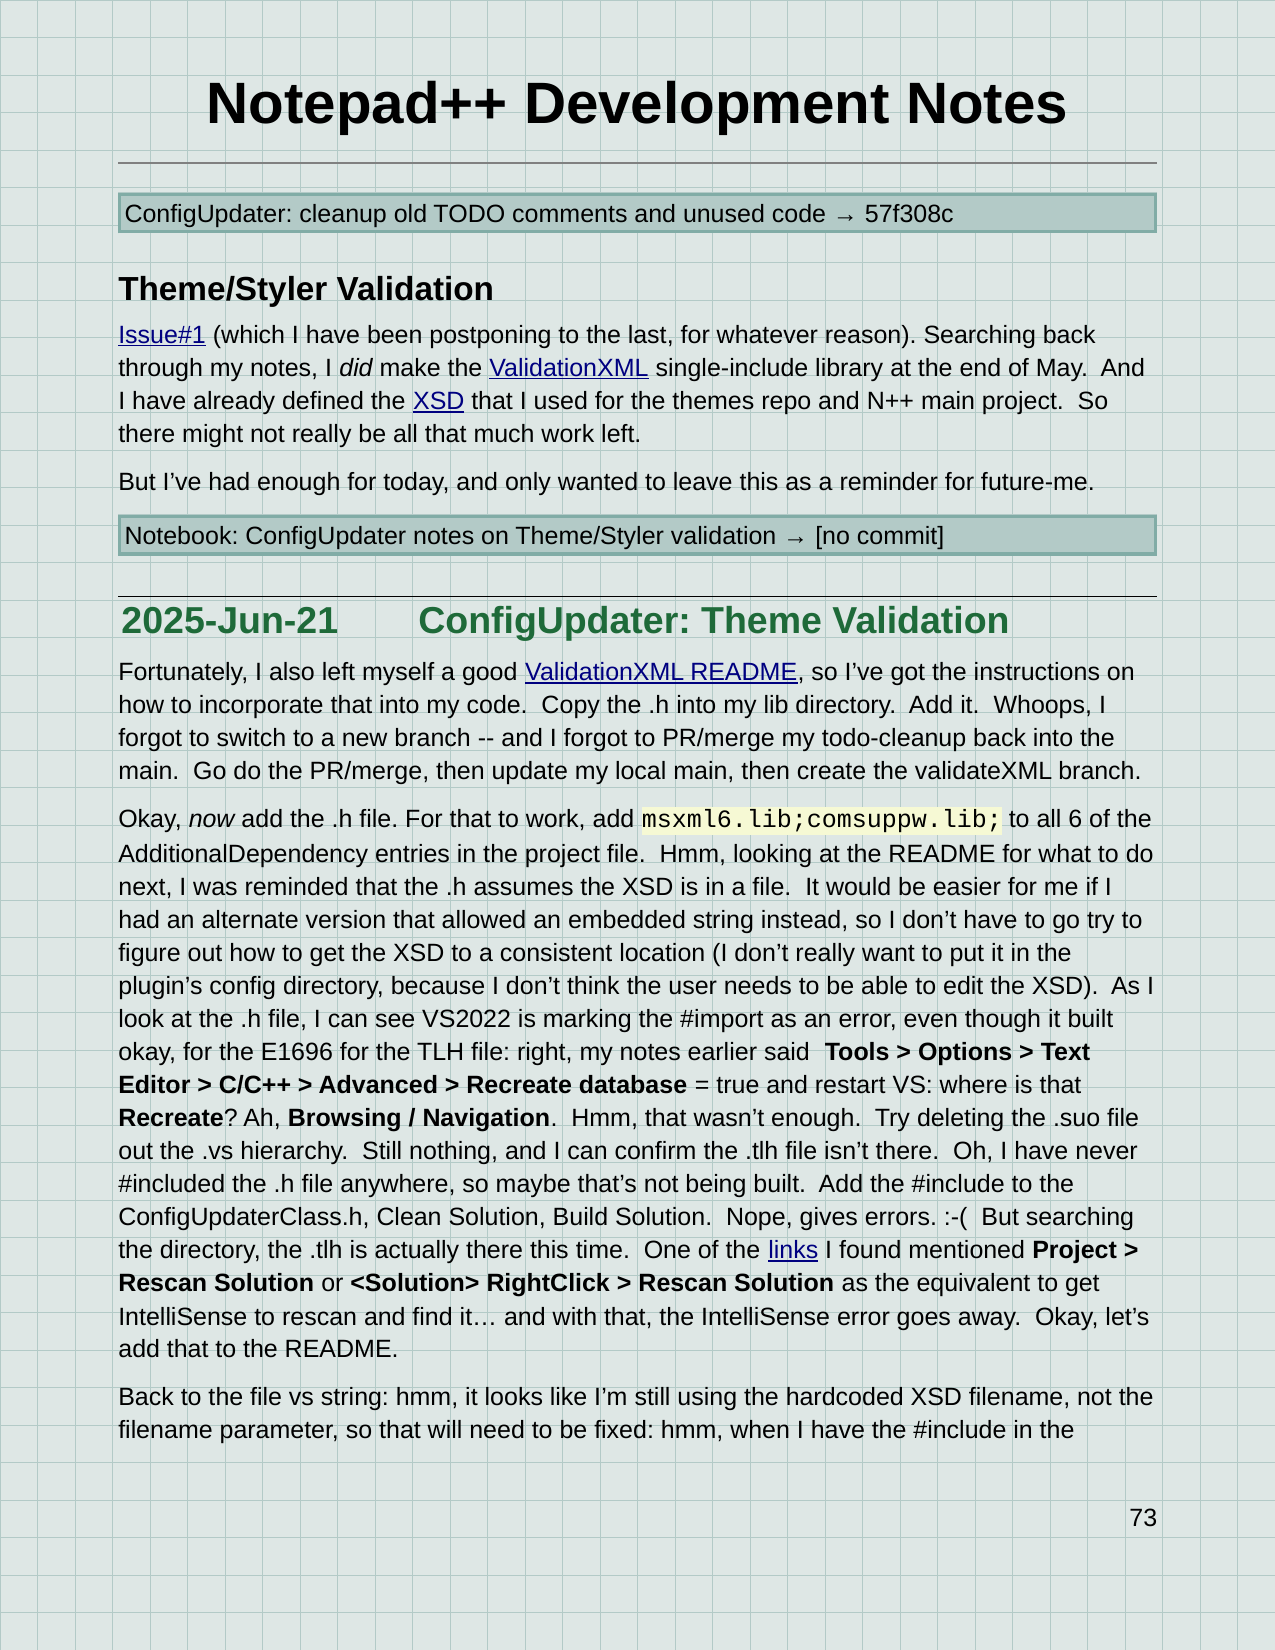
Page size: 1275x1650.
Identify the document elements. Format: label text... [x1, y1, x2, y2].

text Okay, now add the .h file. For that to work, add msxml6.lib;comsuppw.lib; to all 6 of the AdditionalDependency entries in the project file. Hmm, looking at the README for what to do next, I was reminded that the .h assumes the XSD is in a file. It would be easier for me if I had an alternate version that allowed an embedded string instead, so I don’t have to go try to figure out how to get the XSD to a consistent location (I don’t really want to put it in the plugin’s config directory, because I don’t think the user needs to be able to edit the XSD). As I look at the .h file, I can see VS2022 is marking the #import as an error, even though it built okay, for the E1696 for the TLH file: right, my notes earlier said Tools > Options > Text Editor > C/C++ > Advanced > Recreate database = true and restart VS: where is that Recreate? Ah, Browsing / Navigation. Hmm, that wasn’t enough. Try deleting the .suo file out the .vs hierarchy. Still nothing, and I can confirm the .tlh file isn’t there. Oh, I have never #included the .h file anywhere, so maybe that’s not being built. Add the #include to the ConfigUpdaterClass.h, Clean Solution, Build Solution. Nope, gives errors. :-( But searching the directory, the .tlh is actually there this time. One of the links I found mentioned Project > Rescan Solution or <Solution> RightClick > Rescan Solution as the equivalent to get IntelliSense to rescan and find it… and with that, the IntelliSense error goes away. Okay, let’s add that to the README. [118, 804, 1157, 1363]
text But I’ve had enough for today, and only wanted to leave this as a reminder for future-me. [118, 467, 1157, 496]
text ConfigUpdater: cleanup old TODO comments and unused code → 57f308c [121, 196, 1154, 230]
text Notebook: ConfigUpdater notes on Theme/Styler validation → [no commit] [121, 518, 1154, 552]
text Issue#1 (which I have been postponing to the last, for whatever reason). Searching back through my notes, I did make the ValidationXML single-include library at the end of May. And I have already defined the XSD that I used for the themes repo and N++ main project. So there might not really be all that much work left. [118, 320, 1157, 448]
subtitle 2025-Jun-21 ConfigUpdater: Theme Validation [118, 597, 1157, 645]
text Back to the file vs string: hmm, it looks like I’m still using the hardcoded XSD filename, not the filename parameter, so that will need to be fixed: hmm, when I have the #include in the [118, 1382, 1157, 1444]
subtitle Theme/Styler Validation [118, 269, 1157, 308]
text Fortunately, I also left myself a good ValidationXML README, so I’ve got the instructions on how to incorporate that into my code. Copy the .h into my lib directory. Add it. Whoops, I forgot to switch to a new branch -- and I forgot to PR/merge my todo-cleanup back into the main. Go do the PR/merge, then update my local main, then create the validateXML branch. [118, 657, 1157, 785]
